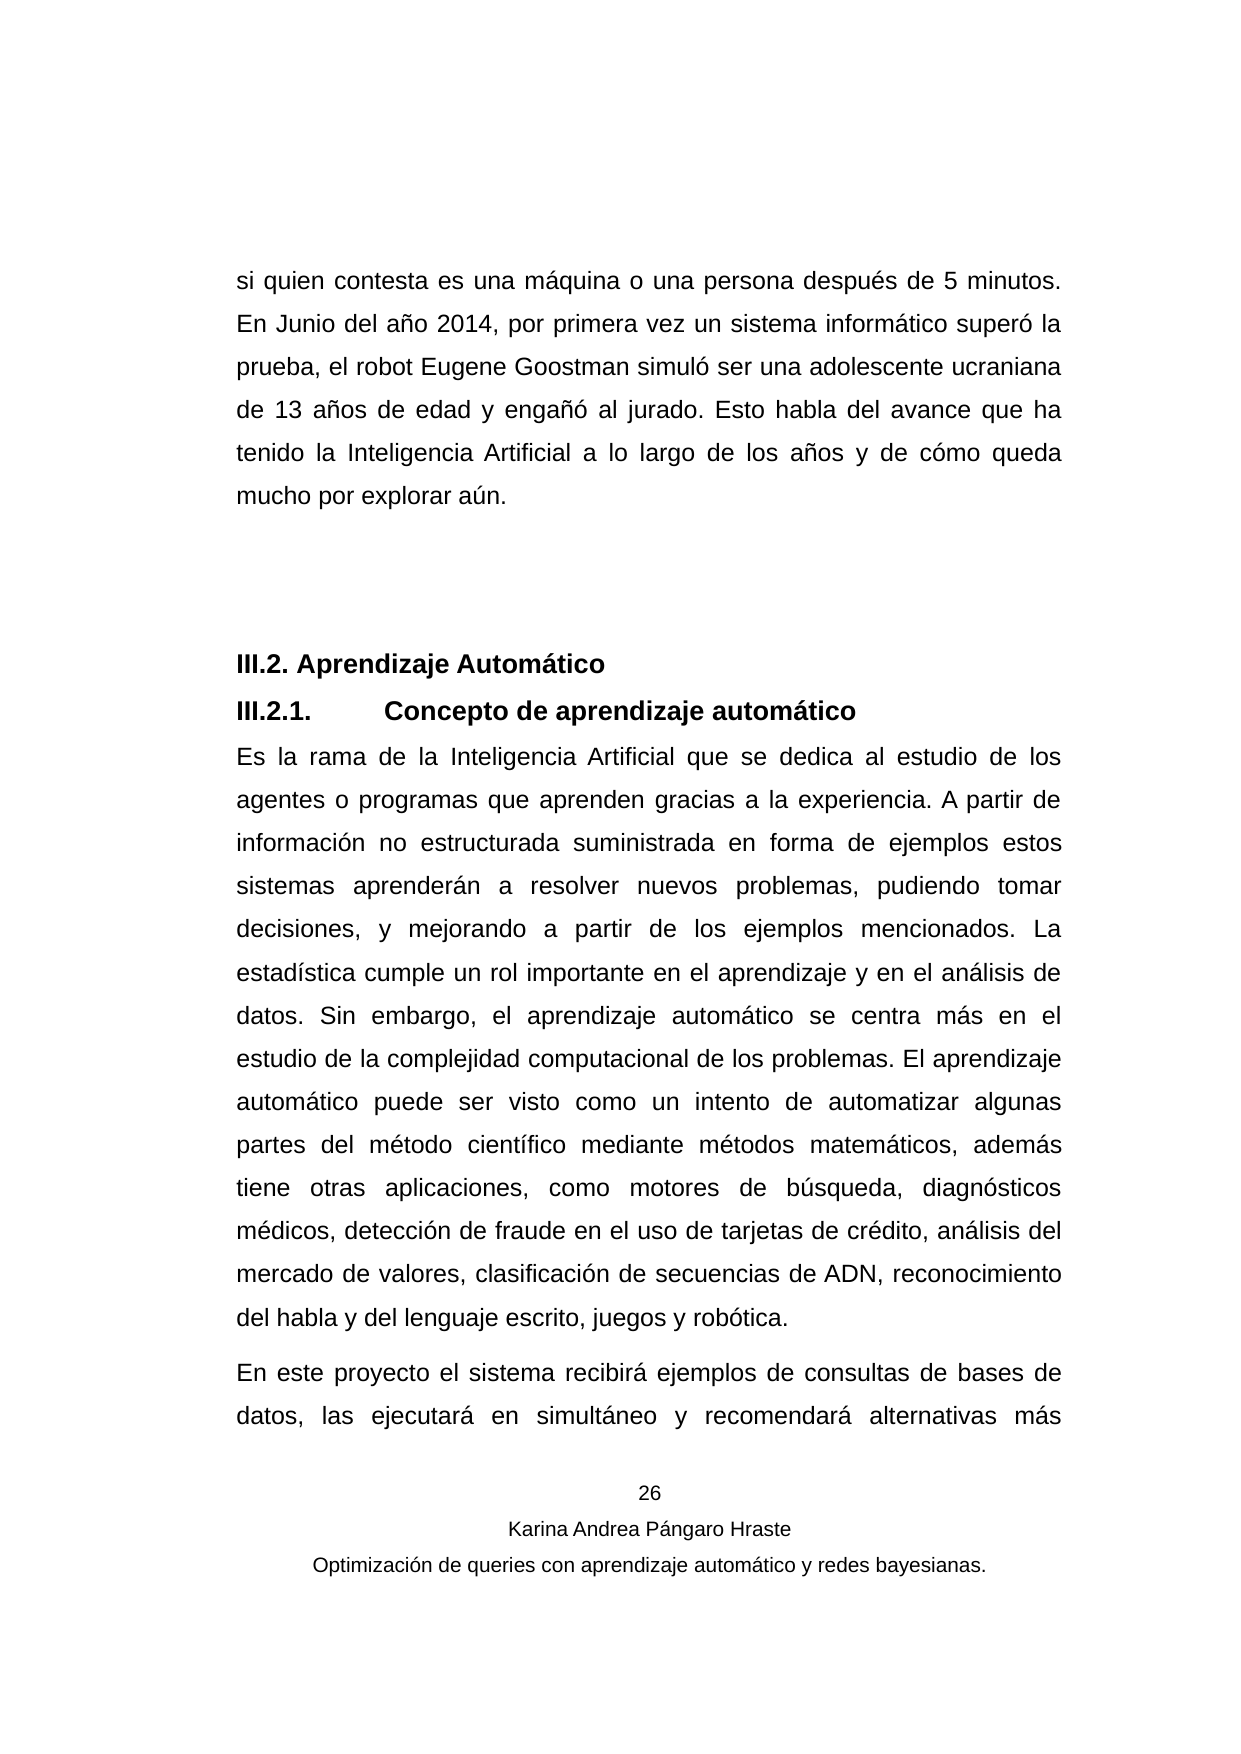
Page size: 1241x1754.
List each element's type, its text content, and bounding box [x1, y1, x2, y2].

subtitle Concepto de aprendizaje automático [236, 695, 1063, 726]
text En este proyecto el sistema recibirá ejemplos de consultas de bases de datos, las ejecutará en simultáneo y recomendará alternativas más [236, 1358, 1063, 1430]
text Es la rama de la Inteligencia Artificial que se dedica al estudio de los agentes o programas que aprenden gracias a la experiencia. A partir de información no estructurada suministrada en forma de ejemplos estos sistemas aprenderán a resolver nuevos problemas, pudiendo tomar decisiones, y mejorando a partir de los ejemplos mencionados. La estadística cumple un rol importante en el aprendizaje y en el análisis de datos. Sin embargo, el aprendizaje automático se centra más en el estudio de la complejidad computacional de los problemas. El aprendizaje automático puede ser visto como un intento de automatizar algunas partes del método científico mediante métodos matemáticos, además tiene otras aplicaciones, como motores de búsqueda, diagnósticos médicos, detección de fraude en el uso de tarjetas de crédito, análisis del mercado de valores, clasificación de secuencias de ADN, reconocimiento del habla y del lenguaje escrito, juegos y robótica. [236, 742, 1063, 1331]
subtitle Aprendizaje Automático [236, 648, 1063, 679]
text si quien contesta es una máquina o una persona después de 5 minutos. En Junio del año 2014, por primera vez un sistema informático superó la prueba, el robot Eugene Goostman simuló ser una adolescente ucraniana de 13 años de edad y engañó al jurado. Esto habla del avance que ha tenido la Inteligencia Artificial a lo largo de los años y de cómo queda mucho por explorar aún. [236, 266, 1063, 510]
